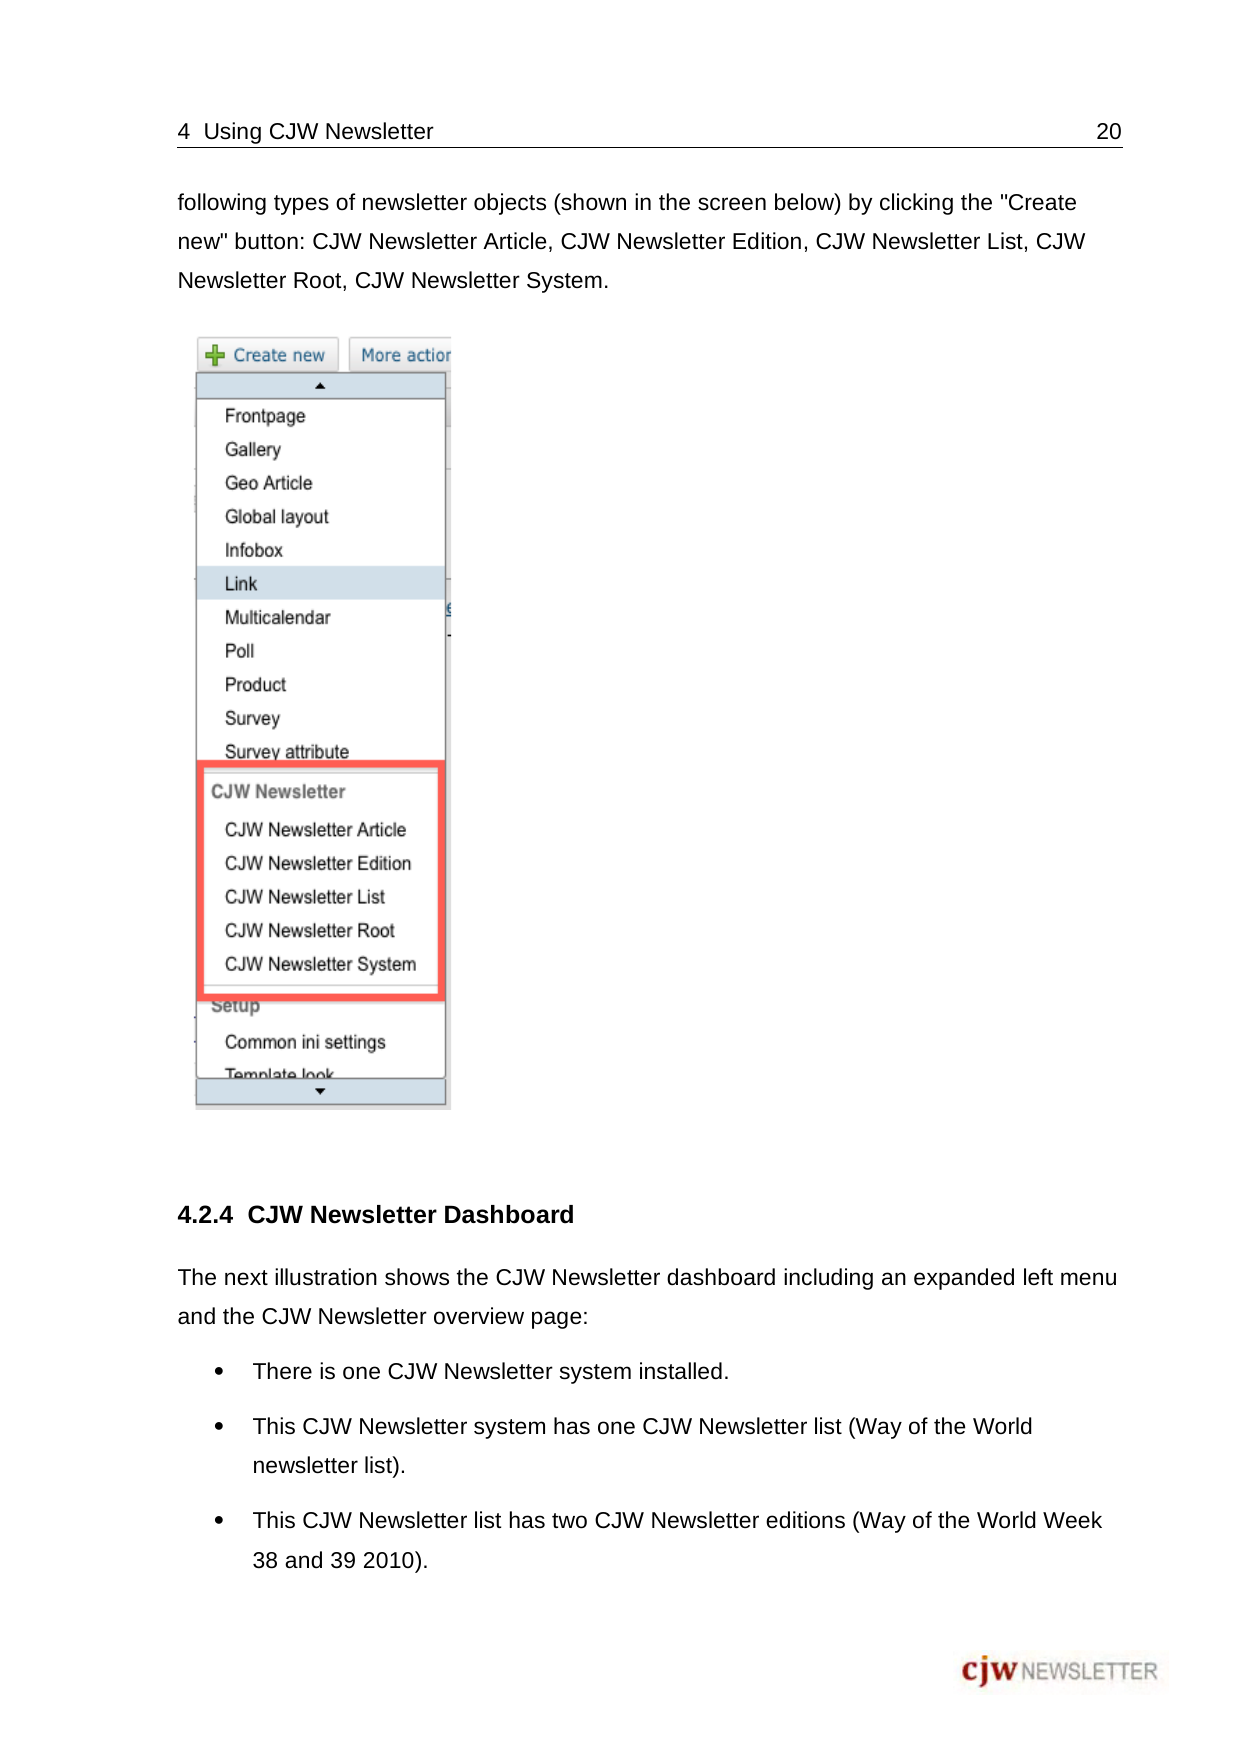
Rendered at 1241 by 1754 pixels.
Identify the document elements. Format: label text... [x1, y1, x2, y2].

subtitle CJW Newsletter Dashboard [177, 1201, 1122, 1229]
picture [953, 1650, 1170, 1695]
text following types of newsletter objects (shown in the screen below) by clicking the "Create new" button: CJW Newsletter Article, CJW Newsletter Edition, CJW Newsletter List, CJW Newsletter Root, CJW Newsletter System. [177, 189, 1122, 293]
picture [193, 331, 452, 1110]
text The next illustration shows the CJW Newsletter dashboard including an expanded left menu and the CJW Newsletter overview page: [177, 1264, 1122, 1329]
list There is one CJW Newsletter system installed. [215, 1358, 1122, 1384]
list This CJW Newsletter list has two CJW Newsletter editions (Way of the World Week 38 and 39 2010). [215, 1508, 1122, 1573]
list This CJW Newsletter system has one CJW Newsletter list (Way of the World newsletter list). [215, 1414, 1122, 1479]
